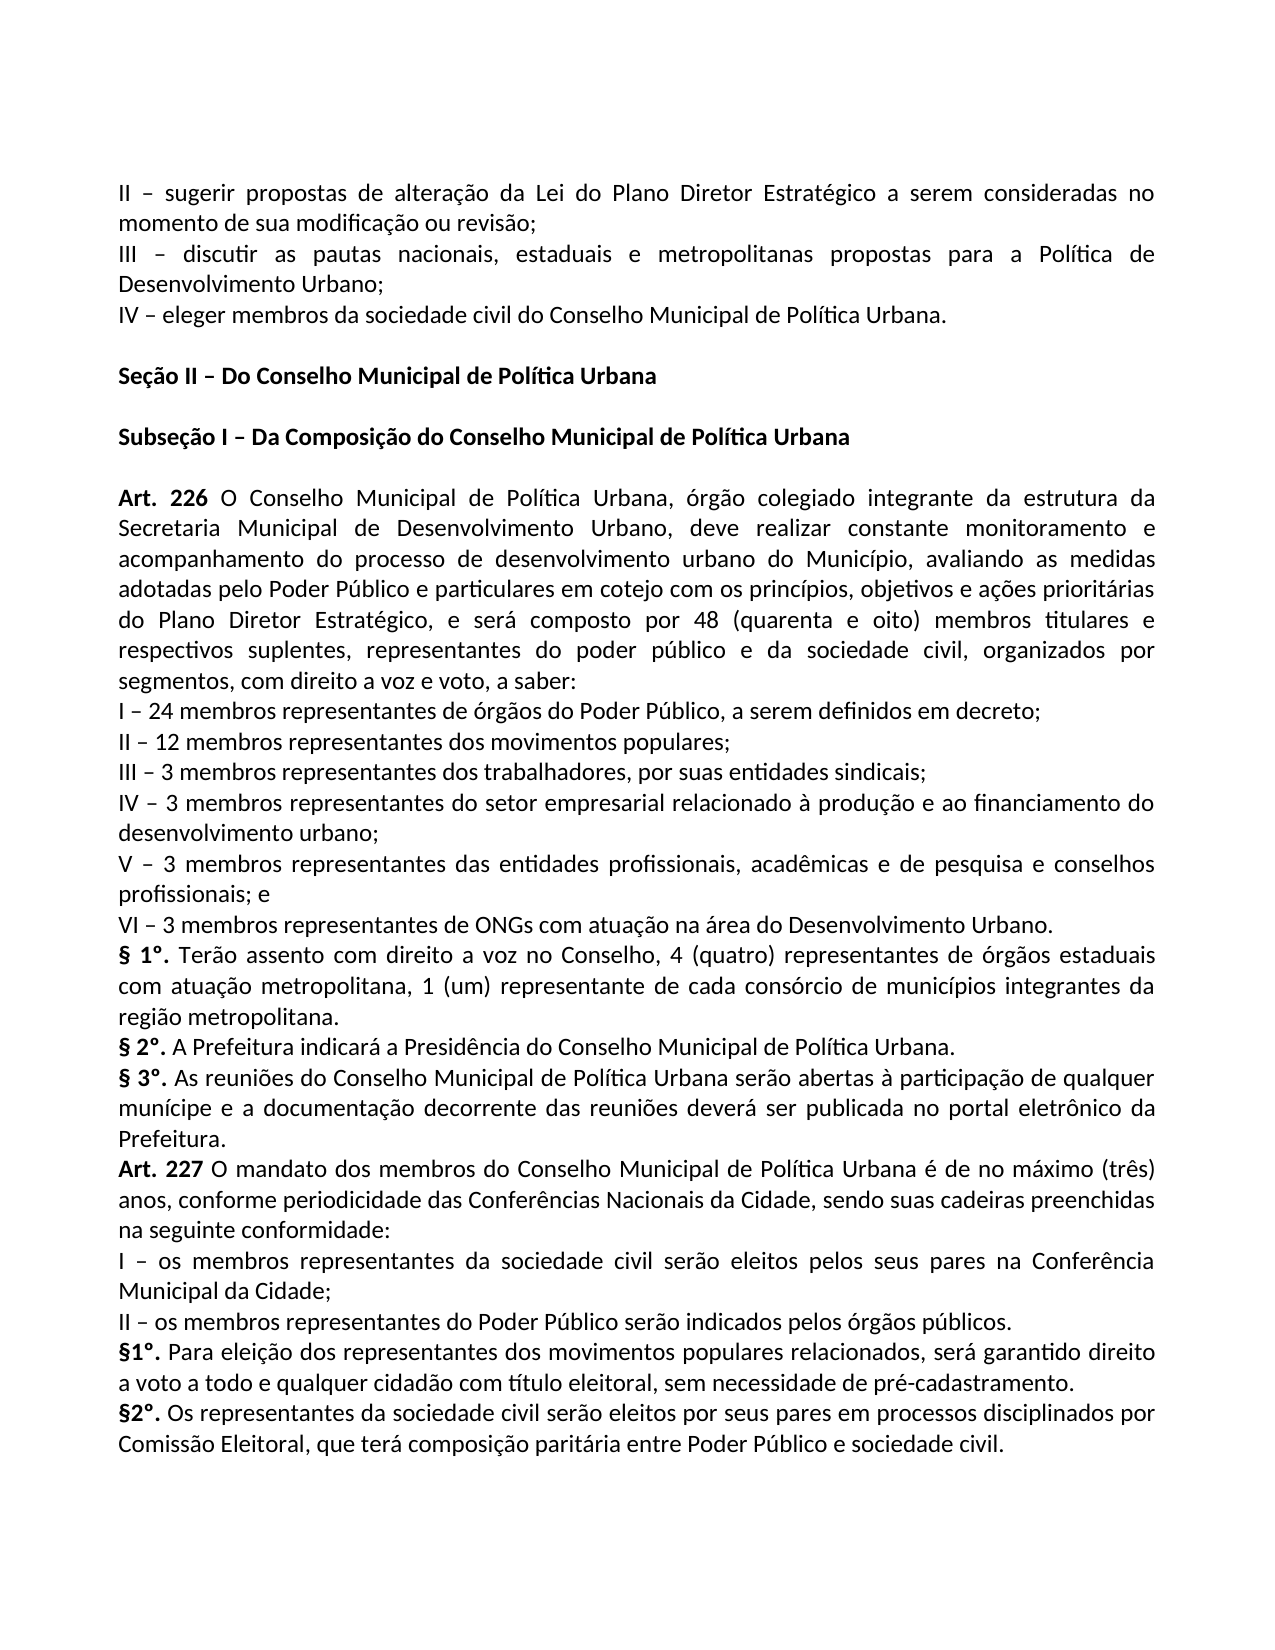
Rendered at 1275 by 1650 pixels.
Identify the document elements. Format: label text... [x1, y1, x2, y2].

text V – 3 membros representantes das entidades profissionais, acadêmicas e de pesquisa e conselhos profissionais; e [118, 848, 1157, 909]
text III – discutir as pautas nacionais, estaduais e metropolitanas propostas para a Política de Desenvolvimento Urbano; [118, 238, 1157, 299]
text § 1º. Terão assento com direito a voz no Conselho, 4 (quatro) representantes de órgãos estaduais com atuação metropolitana, 1 (um) representante de cada consórcio de municípios integrantes da região metropolitana. [118, 940, 1157, 1031]
text § 3º. As reuniões do Conselho Municipal de Política Urbana serão abertas à participação de qualquer munícipe e a documentação decorrente das reuniões deverá ser publicada no portal eletrônico da Prefeitura. [118, 1062, 1157, 1153]
text §2º. Os representantes da sociedade civil serão eleitos por seus pares em processos disciplinados por Comissão Eleitoral, que terá composição paritária entre Poder Público e sociedade civil. [118, 1397, 1157, 1458]
text IV – eleger membros da sociedade civil do Conselho Municipal de Política Urbana. [118, 299, 1157, 329]
text VI – 3 membros representantes de ONGs com atuação na área do Desenvolvimento Urbano. [118, 909, 1157, 940]
text II – os membros representantes do Poder Público serão indicados pelos órgãos públicos. [118, 1306, 1157, 1336]
text §1º. Para eleição dos representantes dos movimentos populares relacionados, será garantido direito a voto a todo e qualquer cidadão com título eleitoral, sem necessidade de pré-cadastramento. [118, 1336, 1157, 1397]
text III – 3 membros representantes dos trabalhadores, por suas entidades sindicais; [118, 757, 1157, 787]
text I – 24 membros representantes de órgãos do Poder Público, a serem definidos em decreto; [118, 696, 1157, 726]
text Art. 226 O Conselho Municipal de Política Urbana, órgão colegiado integrante da estrutura da Secretaria Municipal de Desenvolvimento Urbano, deve realizar constante monitoramento e acompanhamento do processo de desenvolvimento urbano do Município, avaliando as medidas adotadas pelo Poder Público e particulares em cotejo com os princípios, objetivos e ações prioritárias do Plano Diretor Estratégico, e será composto por 48 (quarenta e oito) membros titulares e respectivos suplentes, representantes do poder público e da sociedade civil, organizados por segmentos, com direito a voz e voto, a saber: [118, 482, 1157, 696]
text Seção II – Do Conselho Municipal de Política Urbana [118, 360, 1157, 390]
text Subseção I – Da Composição do Conselho Municipal de Política Urbana [118, 421, 1157, 451]
text § 2º. A Prefeitura indicará a Presidência do Conselho Municipal de Política Urbana. [118, 1031, 1157, 1062]
text II – sugerir propostas de alteração da Lei do Plano Diretor Estratégico a serem consideradas no momento de sua modificação ou revisão; [118, 177, 1157, 238]
text II – 12 membros representantes dos movimentos populares; [118, 726, 1157, 757]
text Art. 227 O mandato dos membros do Conselho Municipal de Política Urbana é de no máximo (três) anos, conforme periodicidade das Conferências Nacionais da Cidade, sendo suas cadeiras preenchidas na seguinte conformidade: [118, 1153, 1157, 1245]
text I – os membros representantes da sociedade civil serão eleitos pelos seus pares na Conferência Municipal da Cidade; [118, 1245, 1157, 1306]
text IV – 3 membros representantes do setor empresarial relacionado à produção e ao financiamento do desenvolvimento urbano; [118, 787, 1157, 848]
